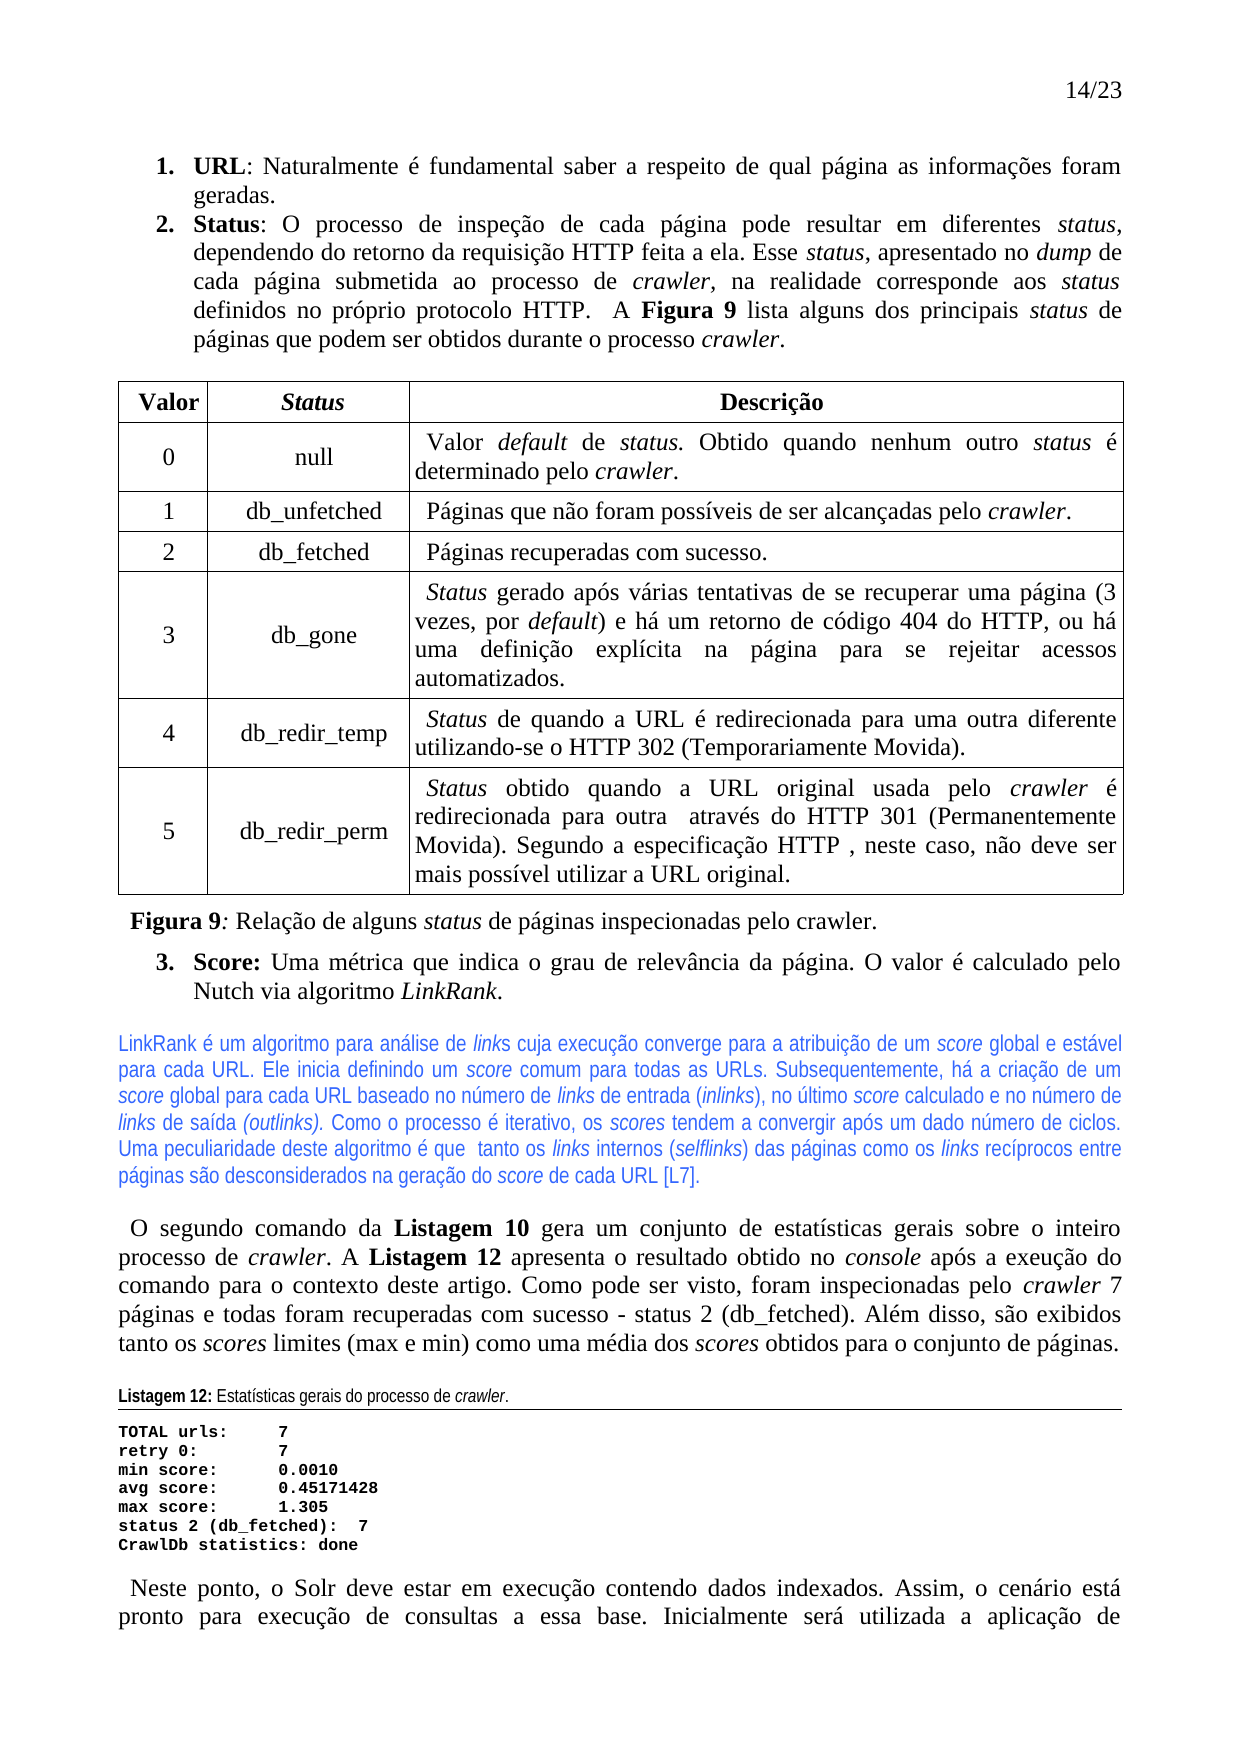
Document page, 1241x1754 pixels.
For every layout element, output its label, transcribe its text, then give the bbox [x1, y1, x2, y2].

table_header Valor [119, 382, 207, 422]
list Score: Uma métrica que indica o grau de relevância da página. O valor é calculado pelo Nutch via algoritmo LinkRank. [156, 947, 1122, 1005]
list retry 0: 7 [118, 1441, 1122, 1460]
table_cell Páginas que não foram possíveis de ser alcançadas pelo crawler. [410, 492, 1123, 531]
table_cell db_redir_temp [208, 699, 409, 767]
table_cell db_redir_perm [208, 768, 409, 893]
list status 2 (db_fetched): 7 [118, 1516, 1122, 1535]
table_cell 2 [119, 532, 207, 571]
table_cell db_unfetched [208, 492, 409, 531]
table_cell Status gerado após várias tentativas de se recuperar uma página (3 vezes, por default) e há um retorno de código 404 do HTTP, ou há uma definição explícita na página para se rejeitar acessos automatizados. [410, 572, 1123, 698]
table_cell db_fetched [208, 532, 409, 571]
list avg score: 0.45171428 [118, 1479, 1122, 1498]
text Neste ponto, o Solr deve estar em execução contendo dados indexados. Assim, o cenário está pronto para execução de consultas a essa base. Inicialmente será utilizada a aplicação de [118, 1573, 1122, 1630]
table_cell Status obtido quando a URL original usada pelo crawler é redirecionada para outra através do HTTP 301 (Permanentemente Movida). Segundo a especificação HTTP , neste caso, não deve ser mais possível utilizar a URL original. [410, 768, 1123, 893]
table_cell Status de quando a URL é redirecionada para uma outra diferente utilizando-se o HTTP 302 (Temporariamente Movida). [410, 699, 1123, 767]
table_header Status [208, 382, 409, 422]
table_cell 3 [119, 572, 207, 698]
text O segundo comando da Listagem 10 gera um conjunto de estatísticas gerais sobre o inteiro processo de crawler. A Listagem 12 apresenta o resultado obtido no console após a exeução do comando para o contexto deste artigo. Como pode ser visto, foram inspecionadas pelo crawler 7 páginas e todas foram recuperadas com sucesso - status 2 (db_fetched). Além disso, são exibidos tanto os scores limites (max e min) como uma média dos scores obtidos para o conjunto de páginas. [118, 1213, 1122, 1357]
text LinkRank é um algoritmo para análise de links cuja execução converge para a atribuição de um score global e estável para cada URL. Ele inicia definindo um score comum para todas as URLs. Subsequentemente, há a criação de um score global para cada URL baseado no número de links de entrada (inlinks), no último score calculado e no número de links de saída (outlinks). Como o processo é iterativo, os scores tendem a convergir após um dado número de ciclos. Uma peculiaridade deste algoritmo é que tanto os links internos (selflinks) das páginas como os links recíprocos entre páginas são desconsiderados na geração do score de cada URL [L7]. [118, 1030, 1122, 1188]
list Listagem 12: Estatísticas gerais do processo de crawler. [118, 1385, 1122, 1409]
text Figura 9: Relação de alguns status de páginas inspecionadas pelo crawler. [118, 906, 1122, 935]
table_cell 1 [119, 492, 207, 531]
table_cell 4 [119, 699, 207, 767]
list URL: Naturalmente é fundamental saber a respeito de qual página as informações foram geradas. [156, 151, 1122, 209]
table_cell Valor default de status. Obtido quando nenhum outro status é determinado pelo crawler. [410, 423, 1123, 491]
list TOTAL urls: 7 [118, 1423, 1122, 1441]
table_cell Páginas recuperadas com sucesso. [410, 532, 1123, 571]
table_cell 5 [119, 768, 207, 893]
list max score: 1.305 [118, 1498, 1122, 1516]
table_cell 0 [119, 423, 207, 491]
table_cell null [208, 423, 409, 491]
list CrawlDb statistics: done [118, 1535, 1122, 1554]
table_cell db_gone [208, 572, 409, 698]
list Status: O processo de inspeção de cada página pode resultar em diferentes status, dependendo do retorno da requisição HTTP feita a ela. Esse status, apresentado no dump de cada página submetida ao processo de crawler, na realidade corresponde aos status definidos no próprio protocolo HTTP. A Figura 9 lista alguns dos principais status de páginas que podem ser obtidos durante o processo crawler. [156, 209, 1122, 352]
table_header Descrição [410, 382, 1123, 422]
list min score: 0.0010 [118, 1460, 1122, 1479]
